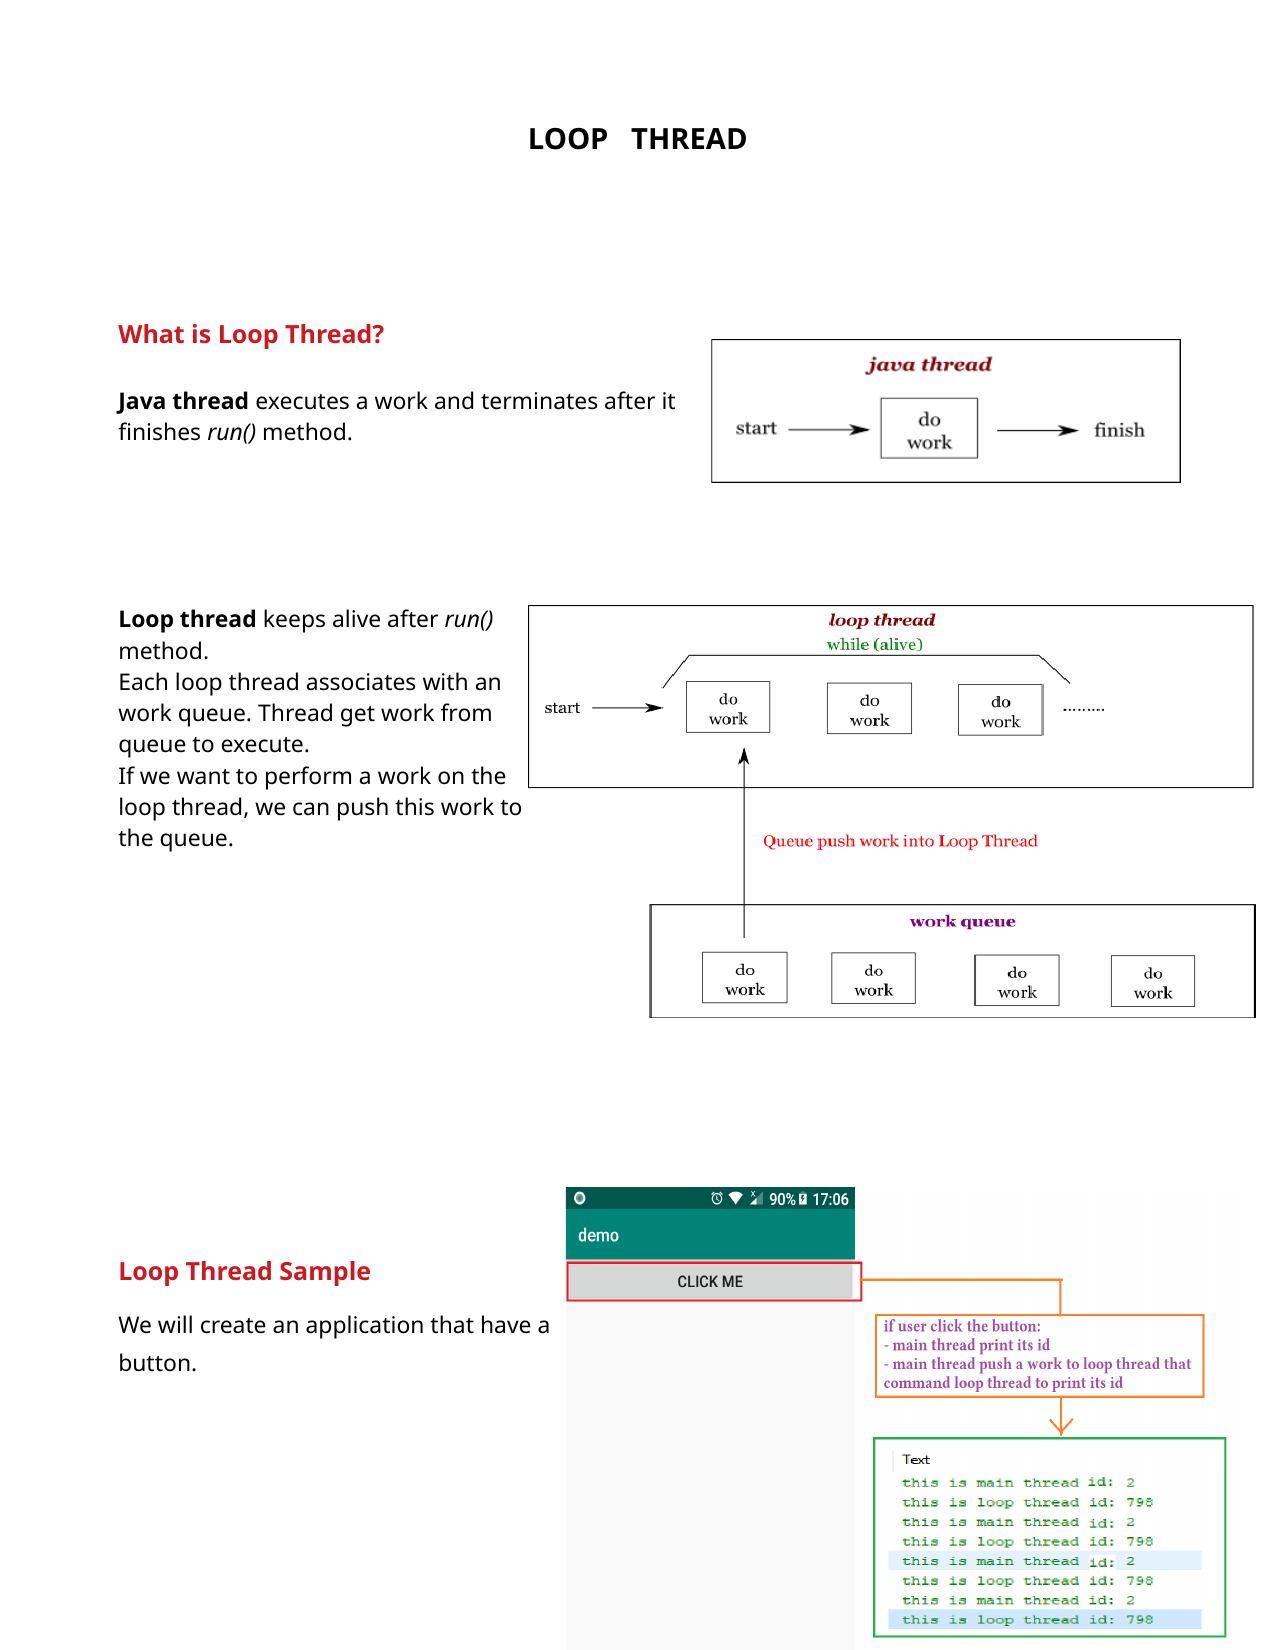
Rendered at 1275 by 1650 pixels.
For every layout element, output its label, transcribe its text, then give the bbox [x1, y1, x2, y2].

picture [565, 1187, 1243, 1650]
text LOOP THREAD [118, 118, 1157, 158]
text What is Loop Thread? [118, 317, 1157, 351]
text Loop thread keeps alive after run() method. [118, 603, 1157, 666]
text Loop Thread Sample [118, 1253, 565, 1288]
text Java thread executes a work and terminates after it finishes run() method. [118, 385, 711, 447]
text We will create an application that have a button. [118, 1309, 565, 1378]
text Each loop thread associates with an work queue. Thread get work from queue to execute. [118, 666, 528, 760]
picture [528, 605, 1256, 1018]
text If we want to perform a work on the loop thread, we can push this work to the queue. [118, 760, 528, 853]
picture [711, 339, 1181, 483]
